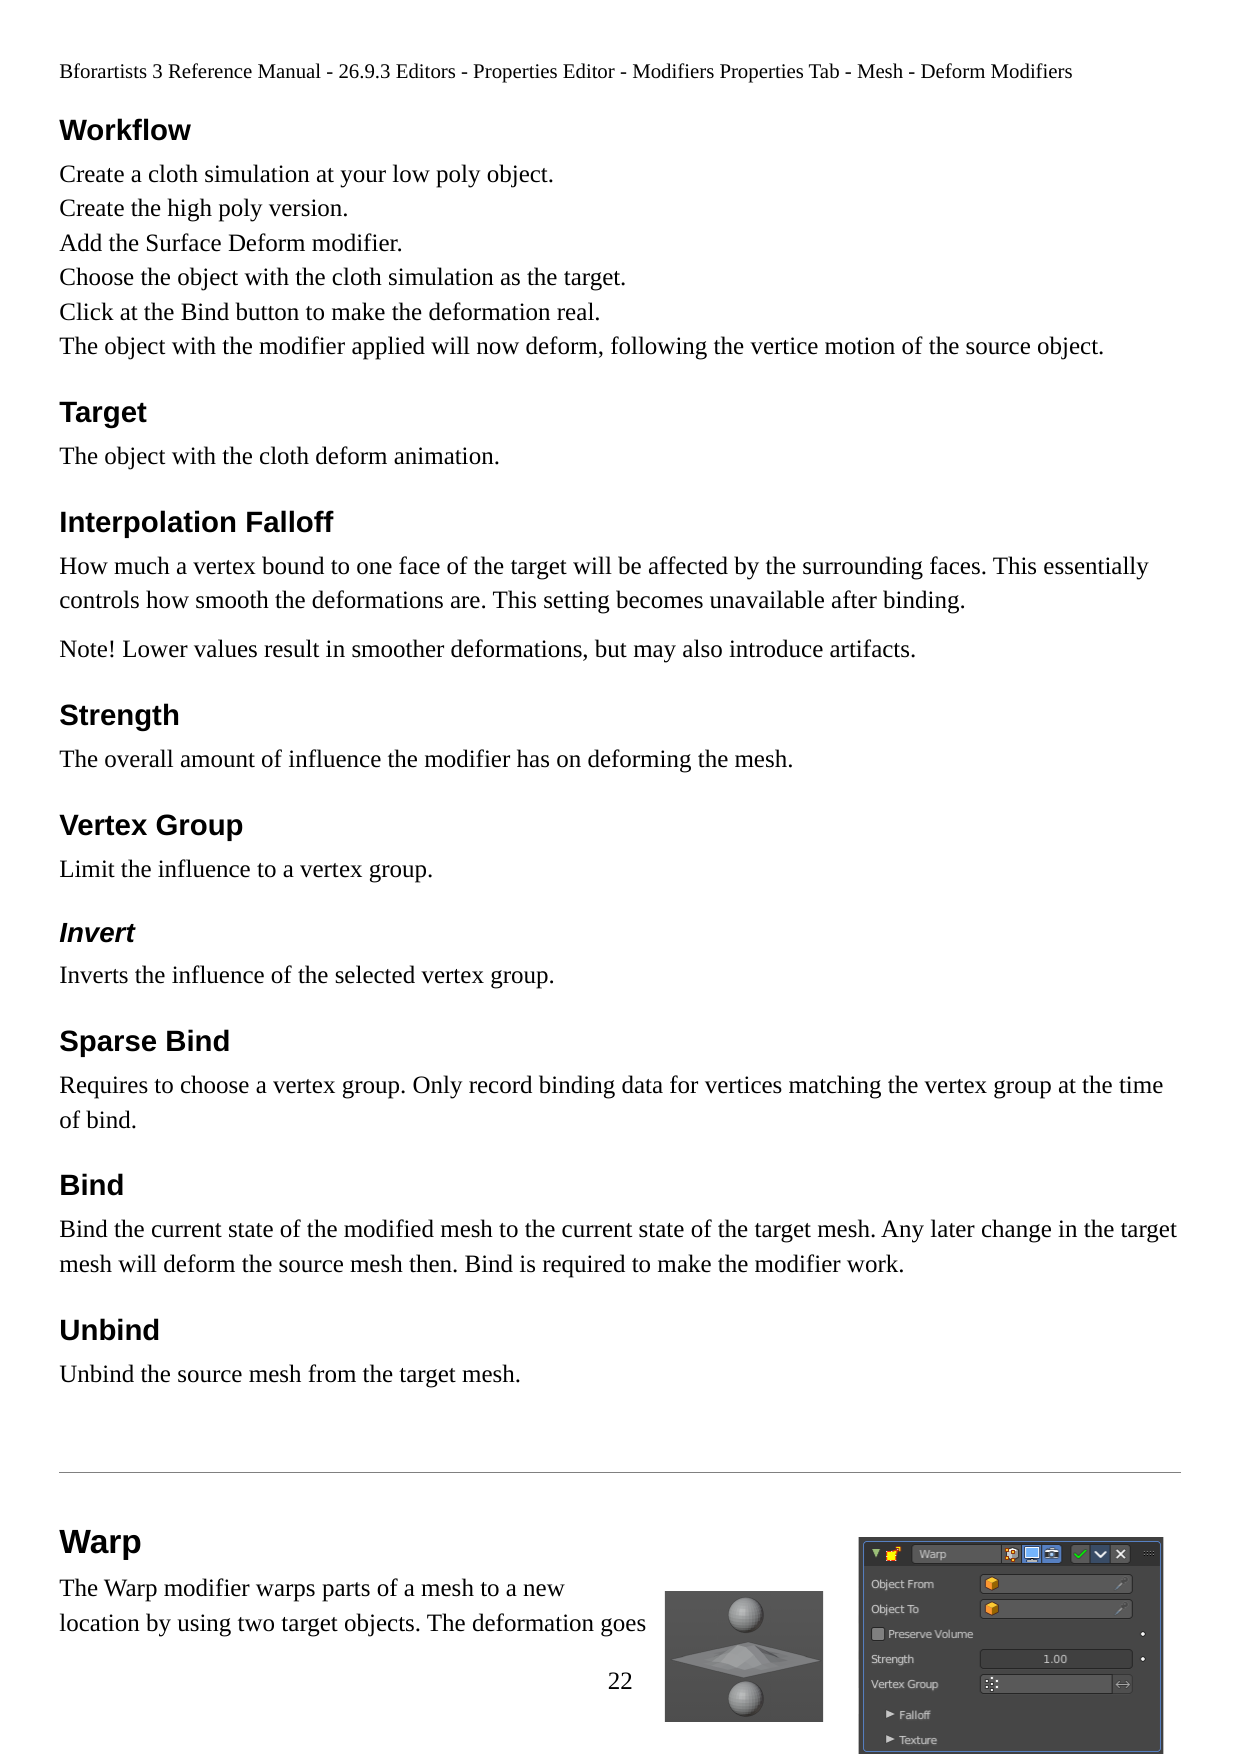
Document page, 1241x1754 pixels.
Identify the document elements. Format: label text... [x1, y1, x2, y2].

text Note! Lower values result in smoother deformations, but may also introduce artifacts. [59, 634, 1181, 663]
text The overall amount of influence the modifier has on deforming the mesh. [59, 744, 1181, 773]
subtitle Bind [59, 1168, 1181, 1202]
subtitle Sparse Bind [59, 1024, 1181, 1058]
text Create a cloth simulation at your low poly object. Create the high poly version. Add the Surface Deform modifier. Choose the object with the cloth simulation as the target. Click at the Bind button to make the deformation real. The object with the modifier applied will now deform, following the vertice motion of the source object. [59, 159, 1181, 360]
text Requires to choose a vertex group. Only record binding data for vertices matching the vertex group at the time of bind. [59, 1070, 1181, 1133]
text Limit the influence to a vertex group. [59, 854, 1181, 883]
subtitle Vertex Group [59, 808, 1181, 842]
text Inverts the influence of the selected vertex group. [59, 960, 1181, 989]
subtitle Invert [59, 916, 1181, 948]
subtitle Interpolation Falloff [59, 505, 1181, 538]
subtitle Workflow [59, 113, 1181, 146]
picture [664, 1591, 824, 1722]
text How much a vertex bound to one face of the target will be affected by the surrounding faces. This essentially controls how smooth the deformations are. This setting becomes unavailable after binding. [59, 551, 1181, 614]
text The Warp modifier warps parts of a mesh to a new location by using two target objects. The deformation goes [59, 1573, 858, 1636]
subtitle Unbind [59, 1313, 1181, 1346]
subtitle Strength [59, 698, 1181, 732]
text The object with the cloth deform animation. [59, 441, 1181, 470]
subtitle Warp [59, 1522, 1181, 1561]
subtitle Target [59, 395, 1181, 429]
text Unbind the source mesh from the target mesh. [59, 1359, 1181, 1388]
picture [858, 1537, 1164, 1754]
text Bind the current state of the modified mesh to the current state of the target mesh. Any later change in the target mesh will deform the source mesh then. Bind is required to make the modifier work. [59, 1214, 1181, 1278]
